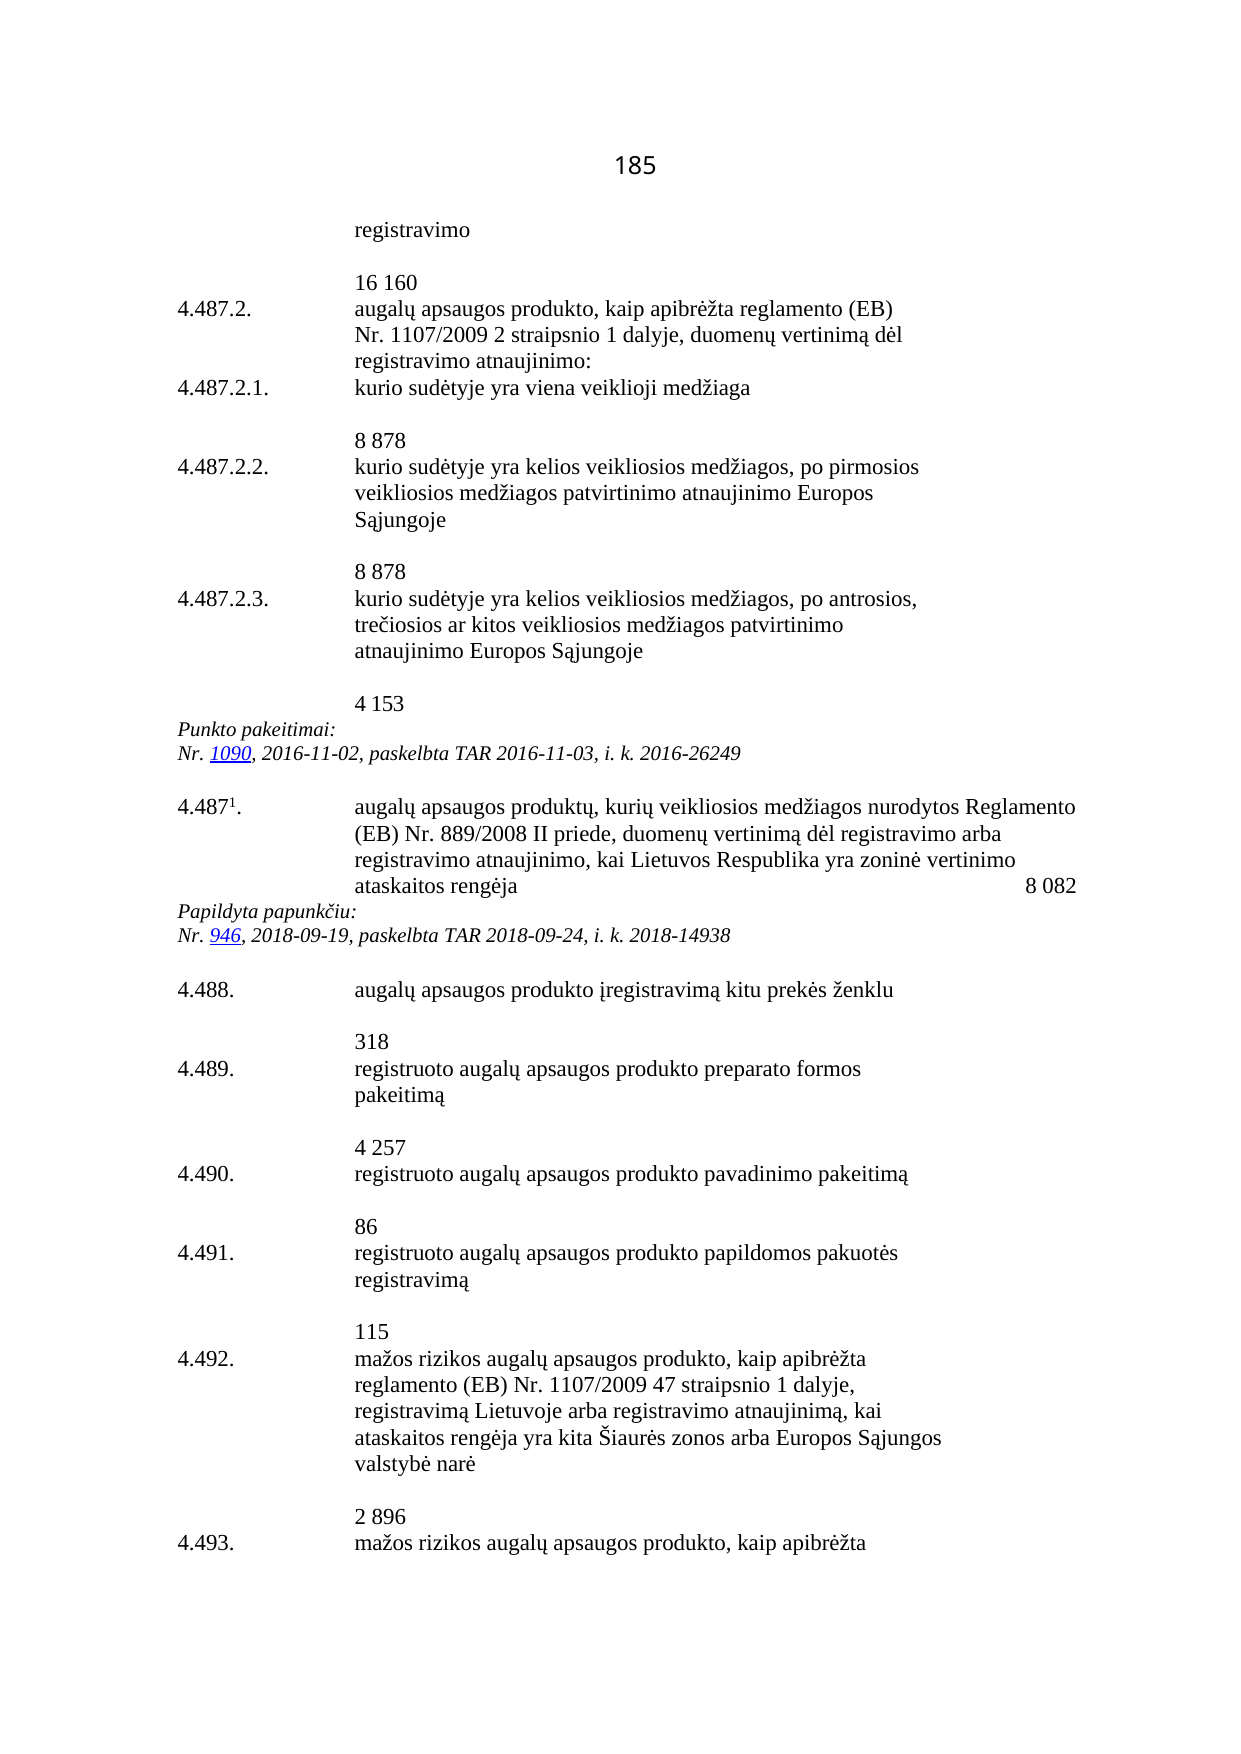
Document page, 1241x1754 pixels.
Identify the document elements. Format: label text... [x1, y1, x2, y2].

text 4.4871. augalų apsaugos produktų, kurių veikliosios medžiagos nurodytos Reglamento (EB) Nr. 889/2008 II priede, duomenų vertinimą dėl registravimo arba registravimo atnaujinimo, kai Lietuvos Respublika yra zoninė vertinimo ataskaitos rengėja 8 082 [177, 793, 1093, 899]
text 4.491. registruoto augalų apsaugos produkto papildomos pakuotės [177, 1239, 945, 1266]
text 4.490. registruoto augalų apsaugos produkto pavadinimo pakeitimą 86 [177, 1160, 945, 1239]
text registravimo 16 160 [354, 216, 945, 295]
text Nr. 1090, 2016-11-02, paskelbta TAR 2016-11-03, i. k. 2016-26249 [177, 741, 1093, 765]
text registravimo atnaujinimo: [354, 348, 945, 374]
text 4.492. mažos rizikos augalų apsaugos produkto, kaip apibrėžta [177, 1345, 945, 1371]
text Punkto pakeitimai: [177, 717, 1093, 741]
text ataskaitos rengėja yra kita Šiaurės zonos arba Europos Sąjungos [354, 1424, 945, 1450]
text registravimą Lietuvoje arba registravimo atnaujinimą, kai [354, 1397, 945, 1424]
text atnaujinimo Europos Sąjungoje 4 153 [354, 637, 945, 717]
text Nr. 1107/2009 2 straipsnio 1 dalyje, duomenų vertinimą dėl [354, 321, 945, 348]
text 4.487.2.2. kurio sudėtyje yra kelios veikliosios medžiagos, po pirmosios [177, 453, 945, 479]
text 4.487.2.3. kurio sudėtyje yra kelios veikliosios medžiagos, po antrosios, [177, 585, 945, 611]
text 4.487.2. augalų apsaugos produkto, kaip apibrėžta reglamento (EB) [177, 295, 945, 321]
text Sąjungoje 8 878 [354, 506, 945, 585]
text veikliosios medžiagos patvirtinimo atnaujinimo Europos [354, 479, 945, 506]
text 4.488. augalų apsaugos produkto įregistravimą kitu prekės ženklu 318 [177, 976, 945, 1055]
text registravimą 115 [354, 1266, 945, 1345]
text reglamento (EB) Nr. 1107/2009 47 straipsnio 1 dalyje, [354, 1371, 945, 1397]
text 4.493. mažos rizikos augalų apsaugos produkto, kaip apibrėžta [177, 1529, 945, 1556]
text Papildyta papunkčiu: [177, 899, 1093, 923]
text Nr. 946, 2018-09-19, paskelbta TAR 2018-09-24, i. k. 2018-14938 [177, 923, 1093, 947]
text trečiosios ar kitos veikliosios medžiagos patvirtinimo [354, 611, 945, 637]
text 4.487.2.1. kurio sudėtyje yra viena veiklioji medžiaga 8 878 [177, 374, 945, 453]
text 4.489. registruoto augalų apsaugos produkto preparato formos pakeitimą 4 257 [177, 1055, 945, 1160]
text valstybė narė 2 896 [354, 1450, 945, 1529]
